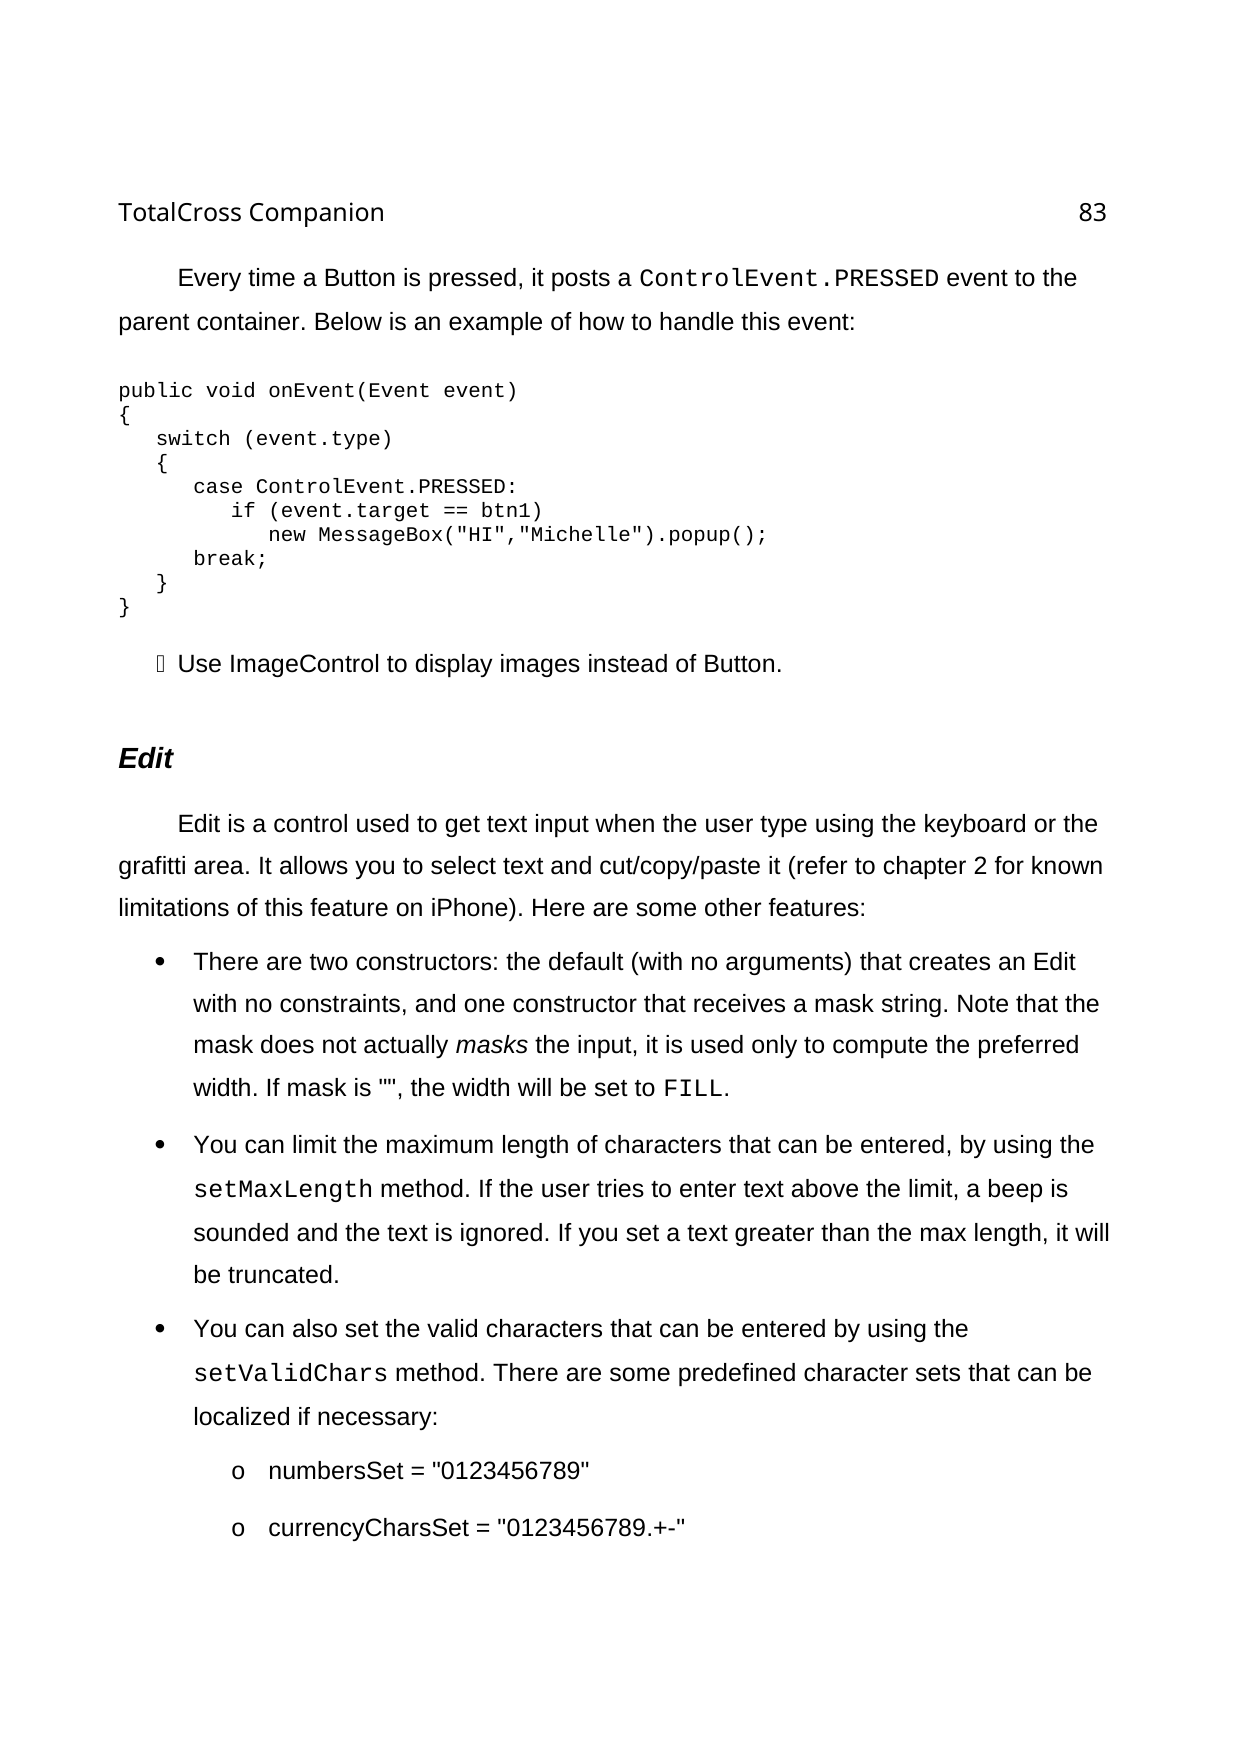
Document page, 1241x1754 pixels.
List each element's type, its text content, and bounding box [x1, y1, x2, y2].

list Use ImageControl to display images instead of Button. [156, 649, 1122, 678]
list currencyCharsSet = "0123456789.+-" [231, 1514, 1122, 1544]
text { [118, 404, 1122, 428]
list You can limit the maximum length of characters that can be entered, by using the setMaxLength method. If the user tries to enter text above the limit, a beep is sounded and the text is ignored. If you set a text greater than the max length, it will be truncated. [156, 1131, 1122, 1289]
list There are two constructors: the default (with no arguments) that creates an Edit with no constraints, and one constructor that receives a mask string. Note that the mask does not actually masks the input, it is used only to compute the preferred width. If mask is "", the width will be set to FILL. [156, 947, 1122, 1104]
list You can also set the valid characters that can be entered by using the setValidChars method. There are some predefined character sets that can be localized if necessary: [156, 1315, 1122, 1431]
text public void onEvent(Event event) [118, 380, 1122, 404]
text Every time a Button is pressed, it posts a ControlEvent.PRESSED event to the parent container. Below is an example of how to handle this event: [118, 264, 1122, 336]
text { [118, 452, 1122, 476]
text case ControlEvent.PRESSED: [118, 476, 1122, 500]
list numbersSet = "0123456789" [231, 1457, 1122, 1487]
subtitle Edit [118, 742, 1122, 774]
text } [118, 572, 1122, 596]
text switch (event.type) [118, 428, 1122, 452]
text Edit is a control used to get text input when the user type using the keyboard or the grafitti area. It allows you to select text and cut/copy/paste it (refer to chapter 2 for known limitations of this feature on iPhone). Here are some other features: [118, 810, 1122, 922]
text new MessageBox("HI","Michelle").popup(); [118, 524, 1122, 548]
text } [118, 596, 1122, 620]
text if (event.target == btn1) [118, 500, 1122, 524]
text break; [118, 548, 1122, 572]
